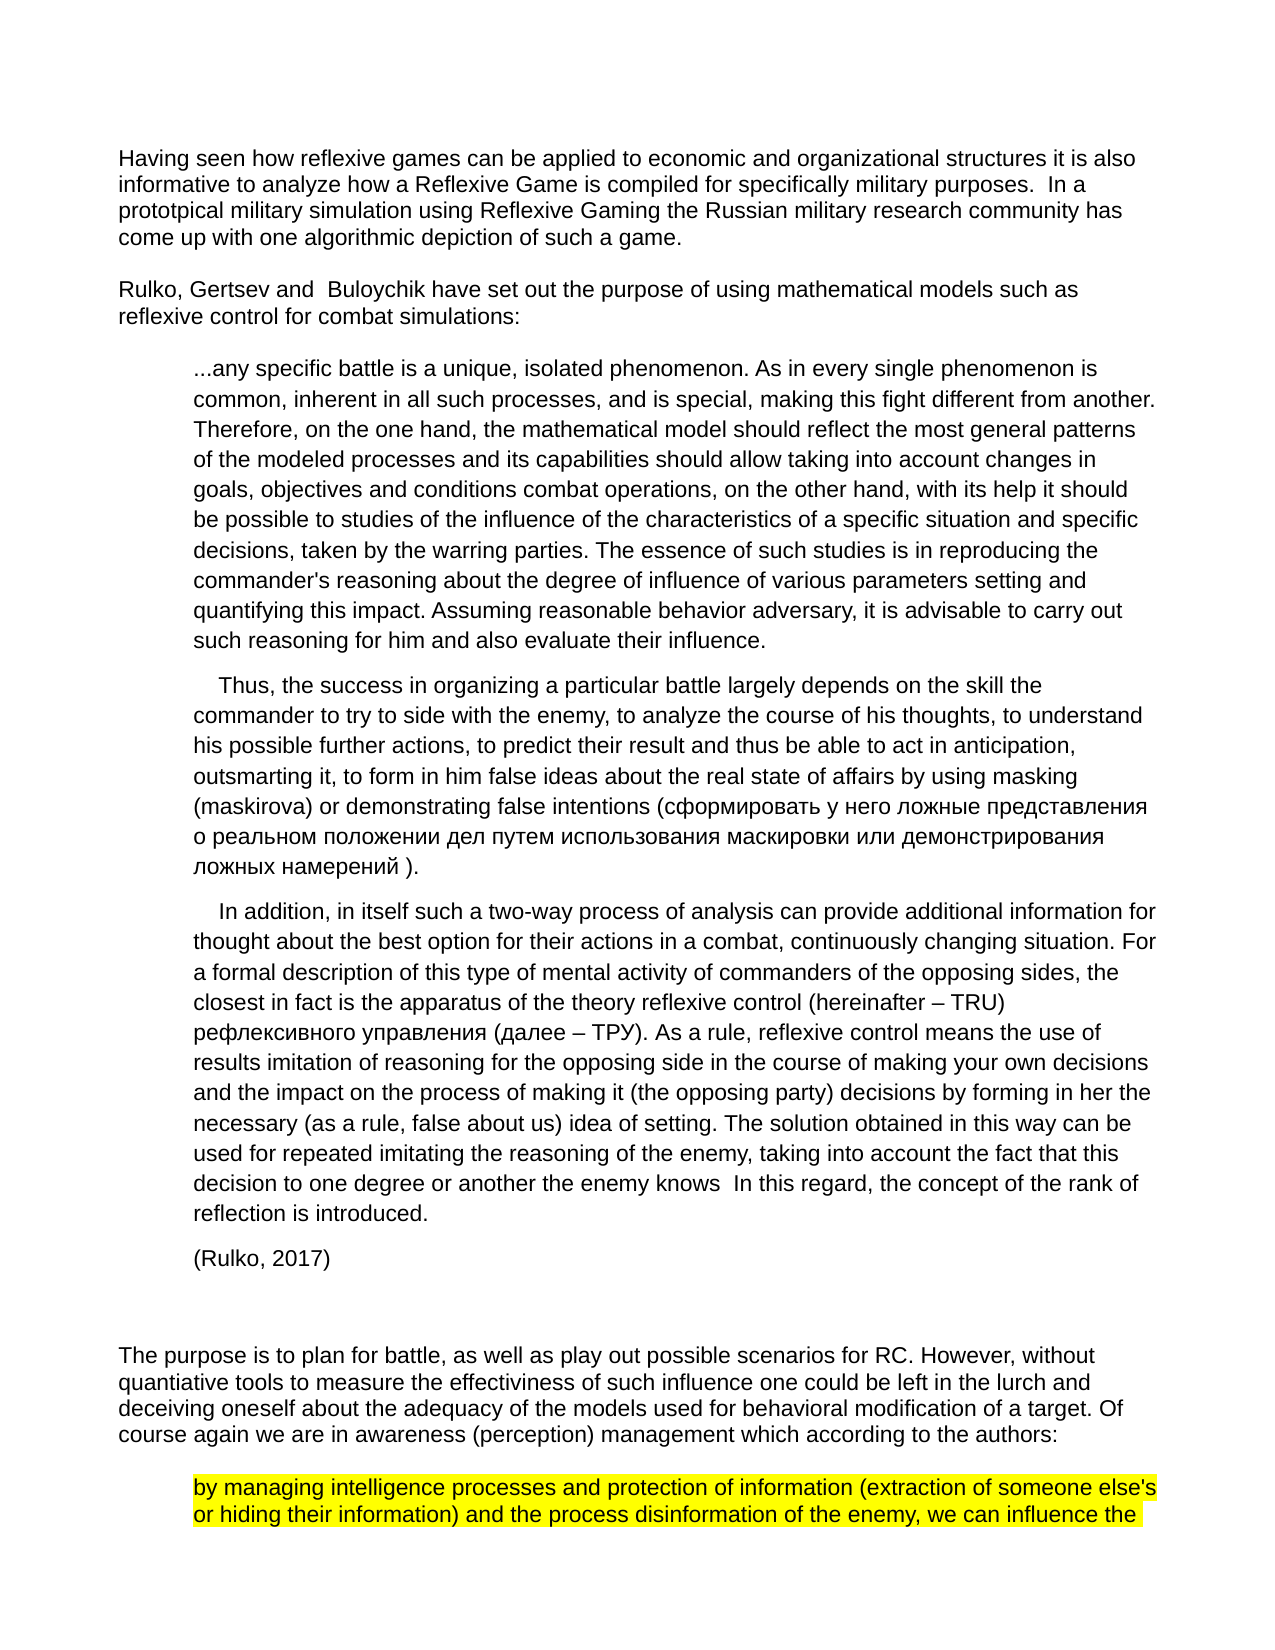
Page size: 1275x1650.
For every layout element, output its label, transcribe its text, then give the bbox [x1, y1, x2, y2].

text Rulko, Gertsev and Buloychik have set out the purpose of using mathematical models such as reflexive control for combat simulations: [118, 276, 1157, 329]
text (Rulko, 2017) [193, 1245, 1157, 1271]
text Having seen how reflexive games can be applied to economic and organizational structures it is also informative to analyze how a Reflexive Game is compiled for specifically military purposes. In a prototpical military simulation using Reflexive Gaming the Russian military research community has come up with one algorithmic depiction of such a game. [118, 144, 1157, 250]
text Thus, the success in organizing a particular battle largely depends on the skill the commander to try to side with the enemy, to analyze the course of his thoughts, to understand his possible further actions, to predict their result and thus be able to act in anticipation, outsmarting it, to form in him false ideas about the real state of affairs by using masking (maskirova) or demonstrating false intentions (сформировать у него ложные представления о реальном положении дел путем использования маскировки или демонстрирования ложных намерений ). [193, 672, 1157, 879]
text In addition, in itself such a two-way process of analysis can provide additional information for thought about the best option for their actions in a combat, continuously changing situation. For a formal description of this type of mental activity of commanders of the opposing sides, the closest in fact is the apparatus of the theory reflexive control (hereinafter – TRU) рефлексивного управления (далее – ТРУ). As a rule, reflexive control means the use of results imitation of reasoning for the opposing side in the course of making your own decisions and the impact on the process of making it (the opposing party) decisions by forming in her the necessary (as a rule, false about us) idea of setting. The solution obtained in this way can be used for repeated imitating the reasoning of the enemy, taking into account the fact that this decision to one degree or another the enemy knows In this regard, the concept of the rank of reflection is introduced. [193, 898, 1157, 1226]
text by managing intelligence processes and protection of information (extraction of someone else's or hiding their information) and the process disinformation of the enemy, we can influence the [193, 1474, 1157, 1527]
text ...any specific battle is a unique, isolated phenomenon. As in every single phenomenon is common, inherent in all such processes, and is special, making this fight different from another. Therefore, on the one hand, the mathematical model should reflect the most general patterns of the modeled processes and its capabilities should allow taking into account changes in goals, objectives and conditions combat operations, on the other hand, with its help it should be possible to studies of the influence of the characteristics of a specific situation and specific decisions, taken by the warring parties. The essence of such studies is in reproducing the commander's reasoning about the degree of influence of various parameters setting and quantifying this impact. Assuming reasonable behavior adversary, it is advisable to carry out such reasoning for him and also evaluate their influence. [193, 355, 1157, 653]
text The purpose is to plan for battle, as well as play out possible scenarios for RC. However, without quantiative tools to measure the effectiviness of such influence one could be left in the lurch and deceiving oneself about the adequacy of the models used for behavioral modification of a target. Of course again we are in awareness (perception) management which according to the authors: [118, 1342, 1157, 1448]
